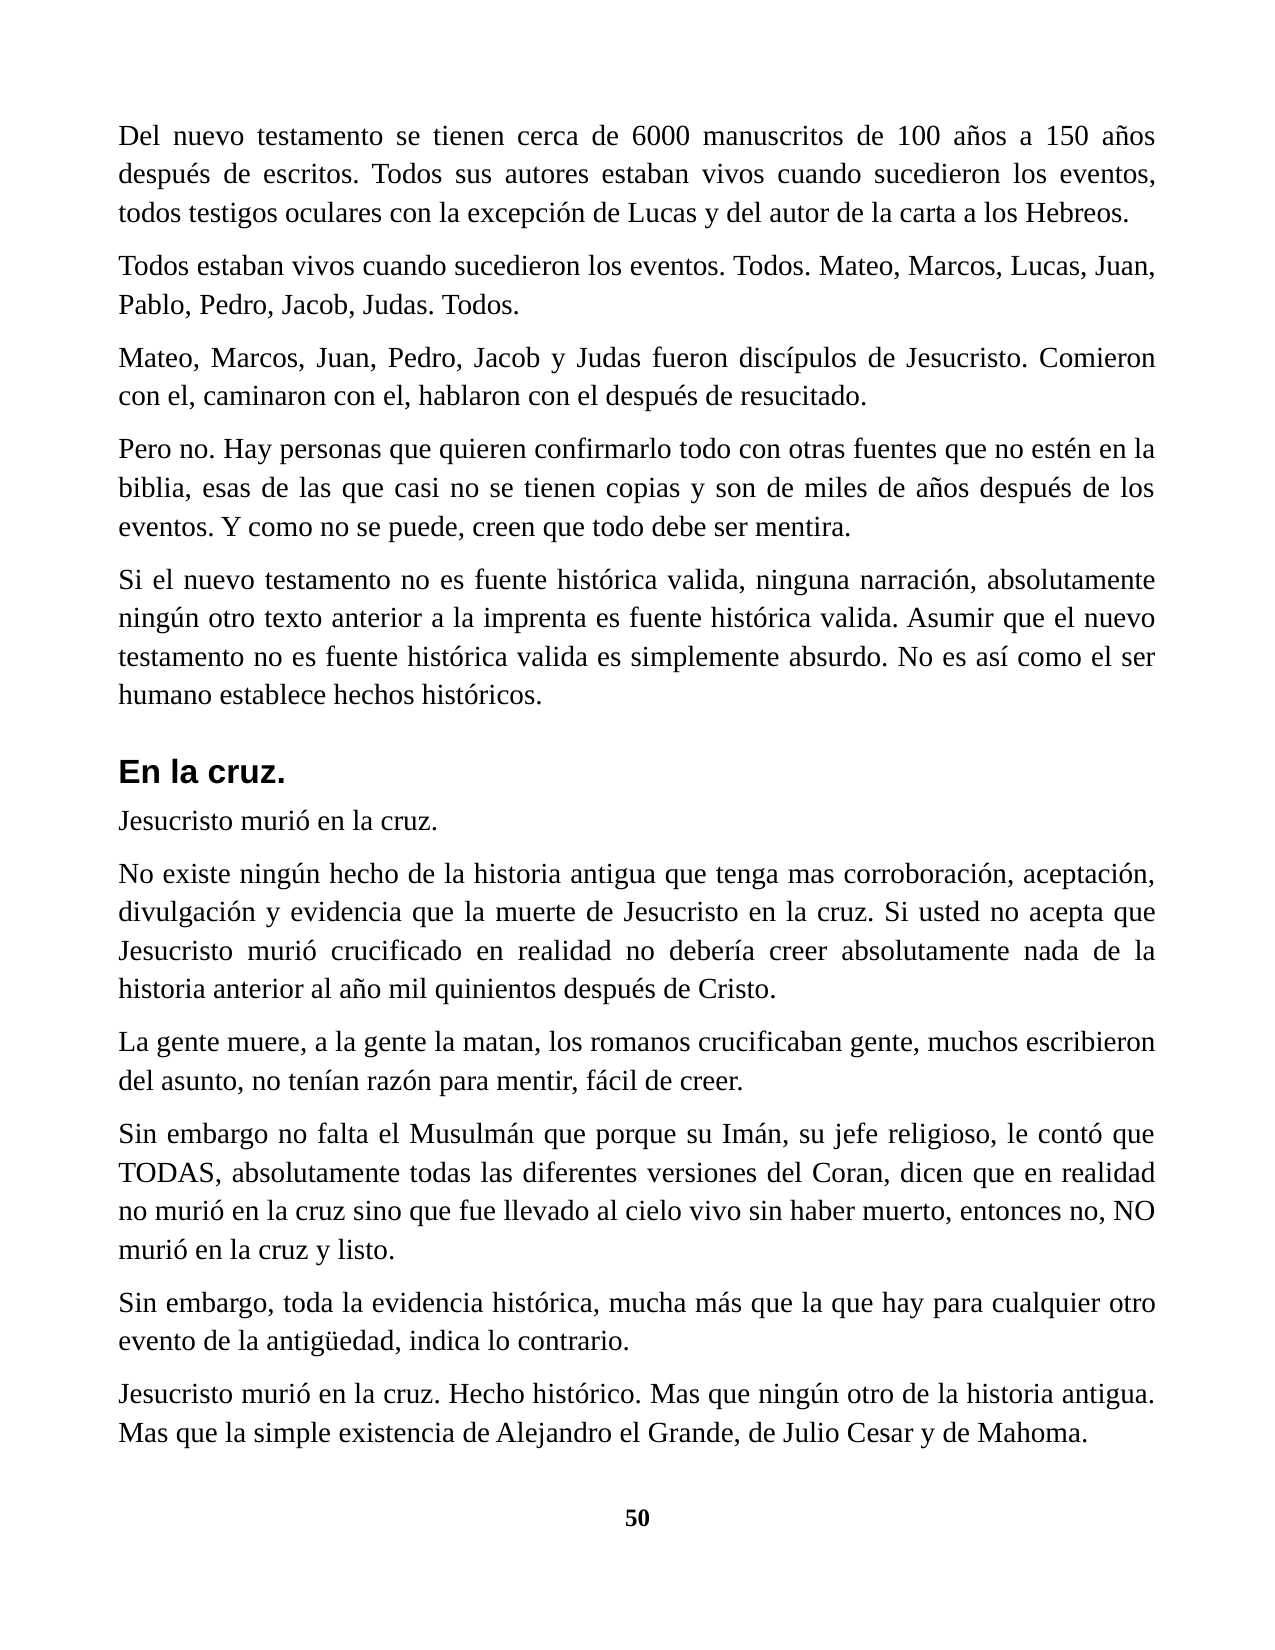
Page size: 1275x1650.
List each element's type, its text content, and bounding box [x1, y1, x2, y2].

text No existe ningún hecho de la historia antigua que tenga mas corroboración, aceptación, divulgación y evidencia que la muerte de Jesucristo en la cruz. Si usted no acepta que Jesucristo murió crucificado en realidad no debería creer absolutamente nada de la historia anterior al año mil quinientos después de Cristo. [118, 856, 1157, 1005]
text Jesucristo murió en la cruz. [118, 803, 1157, 836]
text Jesucristo murió en la cruz. Hecho histórico. Mas que ningún otro de la historia antigua. Mas que la simple existencia de Alejandro el Grande, de Julio Cesar y de Mahoma. [118, 1377, 1157, 1449]
subtitle En la cruz. [118, 751, 1157, 790]
text Pero no. Hay personas que quieren confirmarlo todo con otras fuentes que no estén en la biblia, esas de las que casi no se tienen copias y son de miles de años después de los eventos. Y como no se puede, creen que todo debe ser mentira. [118, 432, 1157, 542]
text La gente muere, a la gente la matan, los romanos crucificaban gente, muchos escribieron del asunto, no tenían razón para mentir, fácil de creer. [118, 1024, 1157, 1097]
text Sin embargo, toda la evidencia histórica, mucha más que la que hay para cualquier otro evento de la antigüedad, indica lo contrario. [118, 1285, 1157, 1357]
text Si el nuevo testamento no es fuente histórica valida, ninguna narración, absolutamente ningún otro texto anterior a la imprenta es fuente histórica valida. Asumir que el nuevo testamento no es fuente histórica valida es simplemente absurdo. No es así como el ser humano establece hechos históricos. [118, 562, 1157, 711]
text Mateo, Marcos, Juan, Pedro, Jacob y Judas fueron discípulos de Jesucristo. Comieron con el, caminaron con el, hablaron con el después de resucitado. [118, 340, 1157, 412]
text Todos estaban vivos cuando sucedieron los eventos. Todos. Mateo, Marcos, Lucas, Juan, Pablo, Pedro, Jacob, Judas. Todos. [118, 248, 1157, 320]
text Sin embargo no falta el Musulmán que porque su Imán, su jefe religioso, le contó que TODAS, absolutamente todas las diferentes versiones del Coran, dicen que en realidad no murió en la cruz sino que fue llevado al cielo vivo sin haber muerto, entonces no, NO murió en la cruz y listo. [118, 1116, 1157, 1265]
text Del nuevo testamento se tienen cerca de 6000 manuscritos de 100 años a 150 años después de escritos. Todos sus autores estaban vivos cuando sucedieron los eventos, todos testigos oculares con la excepción de Lucas y del autor de la carta a los Hebreos. [118, 118, 1157, 229]
